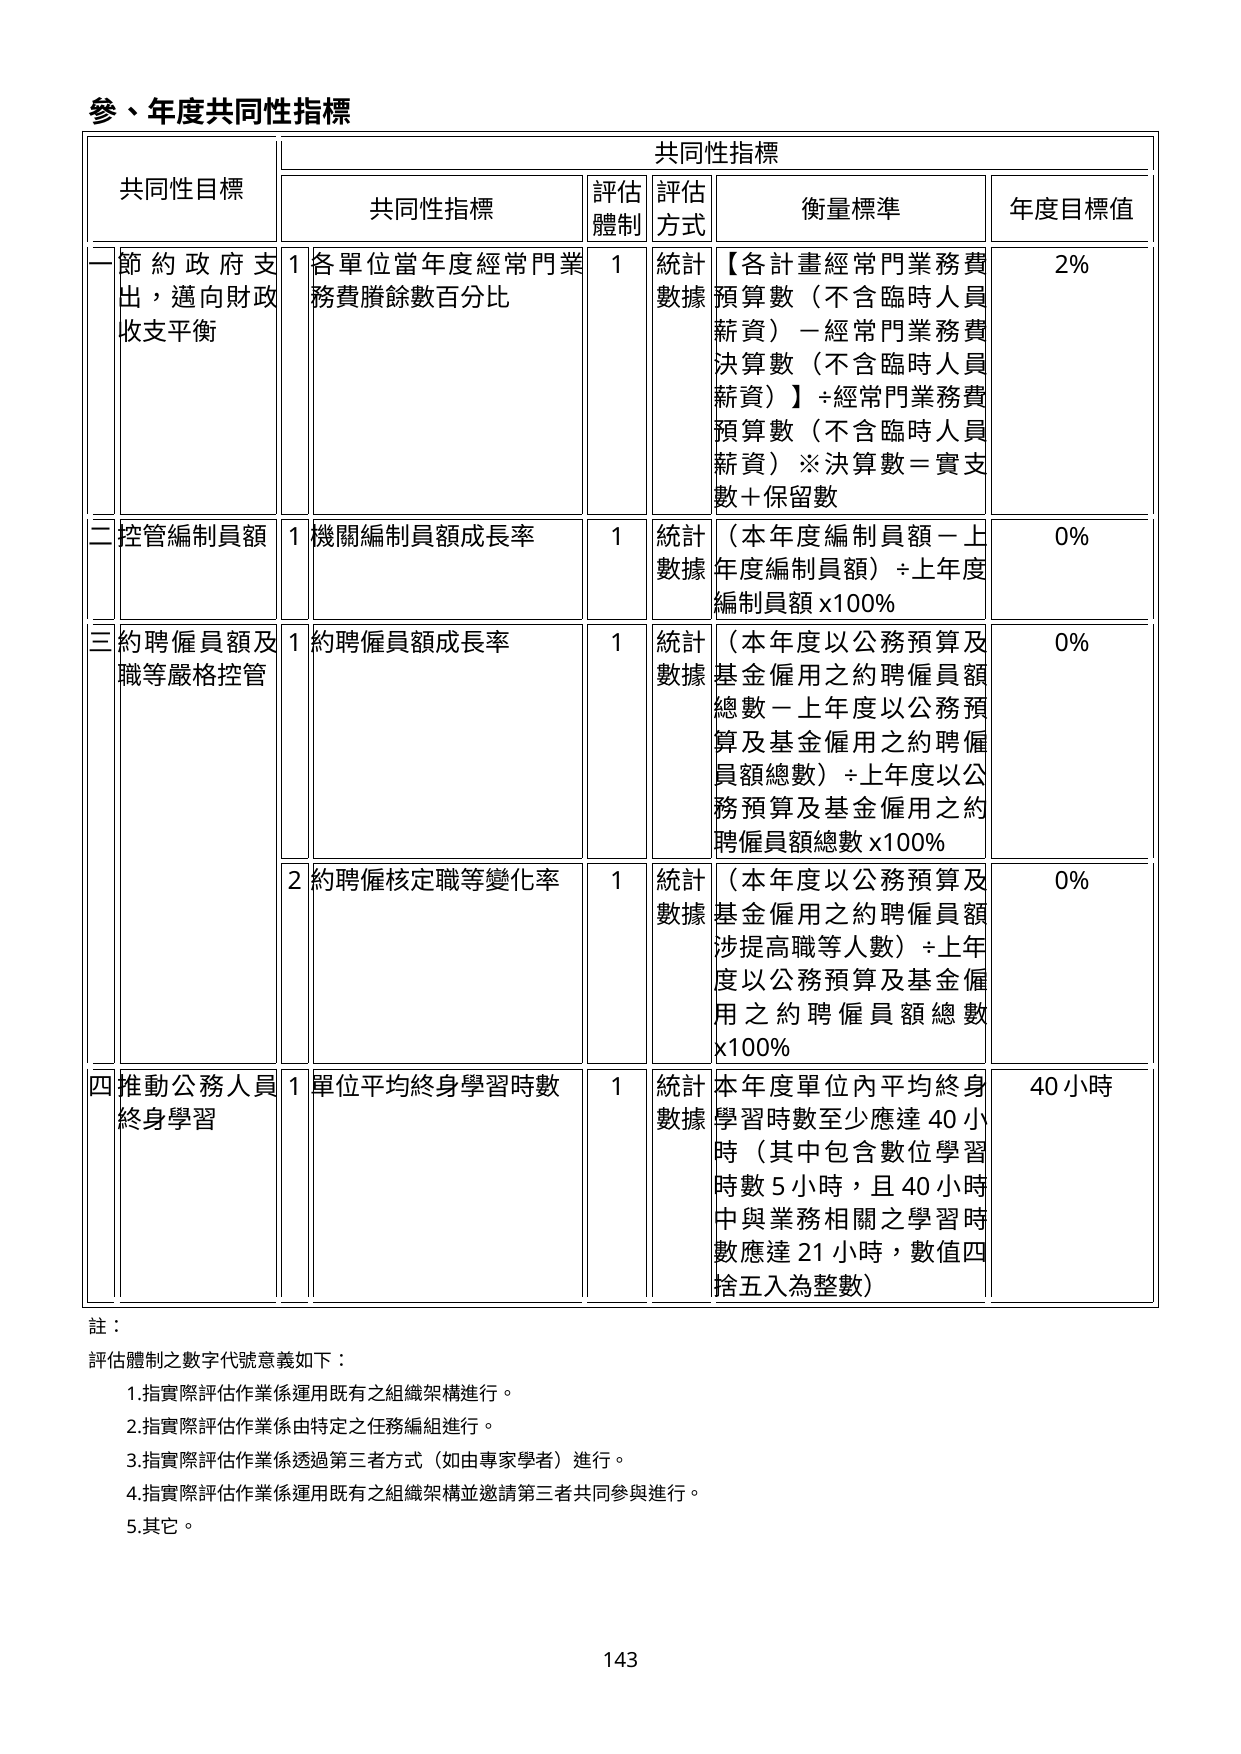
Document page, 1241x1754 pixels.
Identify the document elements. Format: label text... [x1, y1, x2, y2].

table_cell 共同性指標 [278, 169, 585, 241]
table_cell 統計數據 [649, 619, 714, 858]
table_cell 1 [278, 619, 311, 858]
table_cell 統計數據 [649, 858, 714, 1063]
table_cell 評估 方式 [649, 170, 714, 241]
table_cell 約聘僱員額成長率 [311, 619, 585, 858]
table_cell 統計數據 [649, 1063, 714, 1302]
text 評估體制之數字代號意義如下： [89, 1341, 1152, 1374]
table_header 共同性目標 [85, 132, 278, 241]
table_cell 約聘僱員額及職等嚴格控管 [117, 619, 278, 1063]
text 1.指實際評估作業係運用既有之組織架構進行。 [89, 1374, 1152, 1407]
text 註： [89, 1308, 1152, 1341]
table_cell 機關編制員額成長率 [311, 514, 585, 619]
text 參、年度共同性指標 [89, 89, 1152, 131]
table_cell 1 [585, 1063, 649, 1302]
table_cell 0% [988, 858, 1156, 1063]
table_cell 1 [585, 619, 649, 858]
text 3.指實際評估作業係透過第三者方式（如由專家學者）進行。 [89, 1441, 1152, 1474]
table_cell 統計數據 [649, 514, 714, 619]
table_cell 2% [988, 241, 1156, 513]
table_cell 推動公務人員終身學習 [117, 1063, 278, 1302]
table_cell 單位平均終身學習時數 [311, 1063, 585, 1302]
table_cell 衡量標準 [714, 170, 988, 241]
table_cell 1 [585, 858, 649, 1063]
table_cell 40小時 [988, 1063, 1156, 1302]
table_cell 約聘僱核定職等變化率 [311, 858, 585, 1063]
table_cell 四 [85, 1063, 117, 1302]
text 2.指實際評估作業係由特定之任務編組進行。 [89, 1407, 1152, 1441]
table_cell 統計數據 [649, 241, 714, 513]
text 5.其它。 [89, 1507, 1152, 1541]
table_cell 1 [585, 241, 649, 513]
table_cell 三 [85, 619, 117, 1063]
table_cell （本年度以公務預算及基金僱用之約聘僱員額涉提高職等人數）÷上年度以公務預算及基金僱用之約聘僱員額總數x100% [714, 858, 988, 1063]
table_cell 各單位當年度經常門業務費賸餘數百分比 [311, 241, 585, 513]
table_cell 【各計畫經常門業務費預算數（不含臨時人員薪資）－經常門業務費決算數（不含臨時人員薪資）】÷經常門業務費預算數（不含臨時人員薪資）※決算數＝實支數＋保留數 [714, 241, 988, 513]
table_cell 1 [278, 514, 311, 619]
table_cell 節約政府支出，邁向財政收支平衡 [117, 241, 278, 513]
table_cell 控管編制員額 [117, 514, 278, 619]
table_cell 0% [988, 514, 1156, 619]
table_cell 二 [85, 514, 117, 619]
table_cell （本年度編制員額－上年度編制員額）÷上年度編制員額x100% [714, 514, 988, 619]
table_cell 1 [585, 514, 649, 619]
table_cell （本年度以公務預算及基金僱用之約聘僱員額總數－上年度以公務預算及基金僱用之約聘僱員額總數）÷上年度以公務預算及基金僱用之約聘僱員額總數x100% [714, 619, 988, 858]
table_cell 本年度單位內平均終身學習時數至少應達40小時（其中包含數位學習時數5小時，且40小時中與業務相關之學習時數應達21小時，數值四捨五入為整數） [714, 1063, 988, 1302]
table_cell 年度目標值 [988, 169, 1156, 241]
table_cell 0% [988, 619, 1156, 858]
table_cell 評估 體制 [585, 170, 649, 241]
text 4.指實際評估作業係運用既有之組織架構並邀請第三者共同參與進行。 [89, 1474, 1152, 1507]
table_header 共同性指標 [278, 132, 1156, 169]
table_cell 1 [278, 241, 311, 513]
table_cell 一 [85, 241, 117, 513]
table_cell 1 [278, 1063, 311, 1302]
table_cell 2 [278, 858, 311, 1063]
